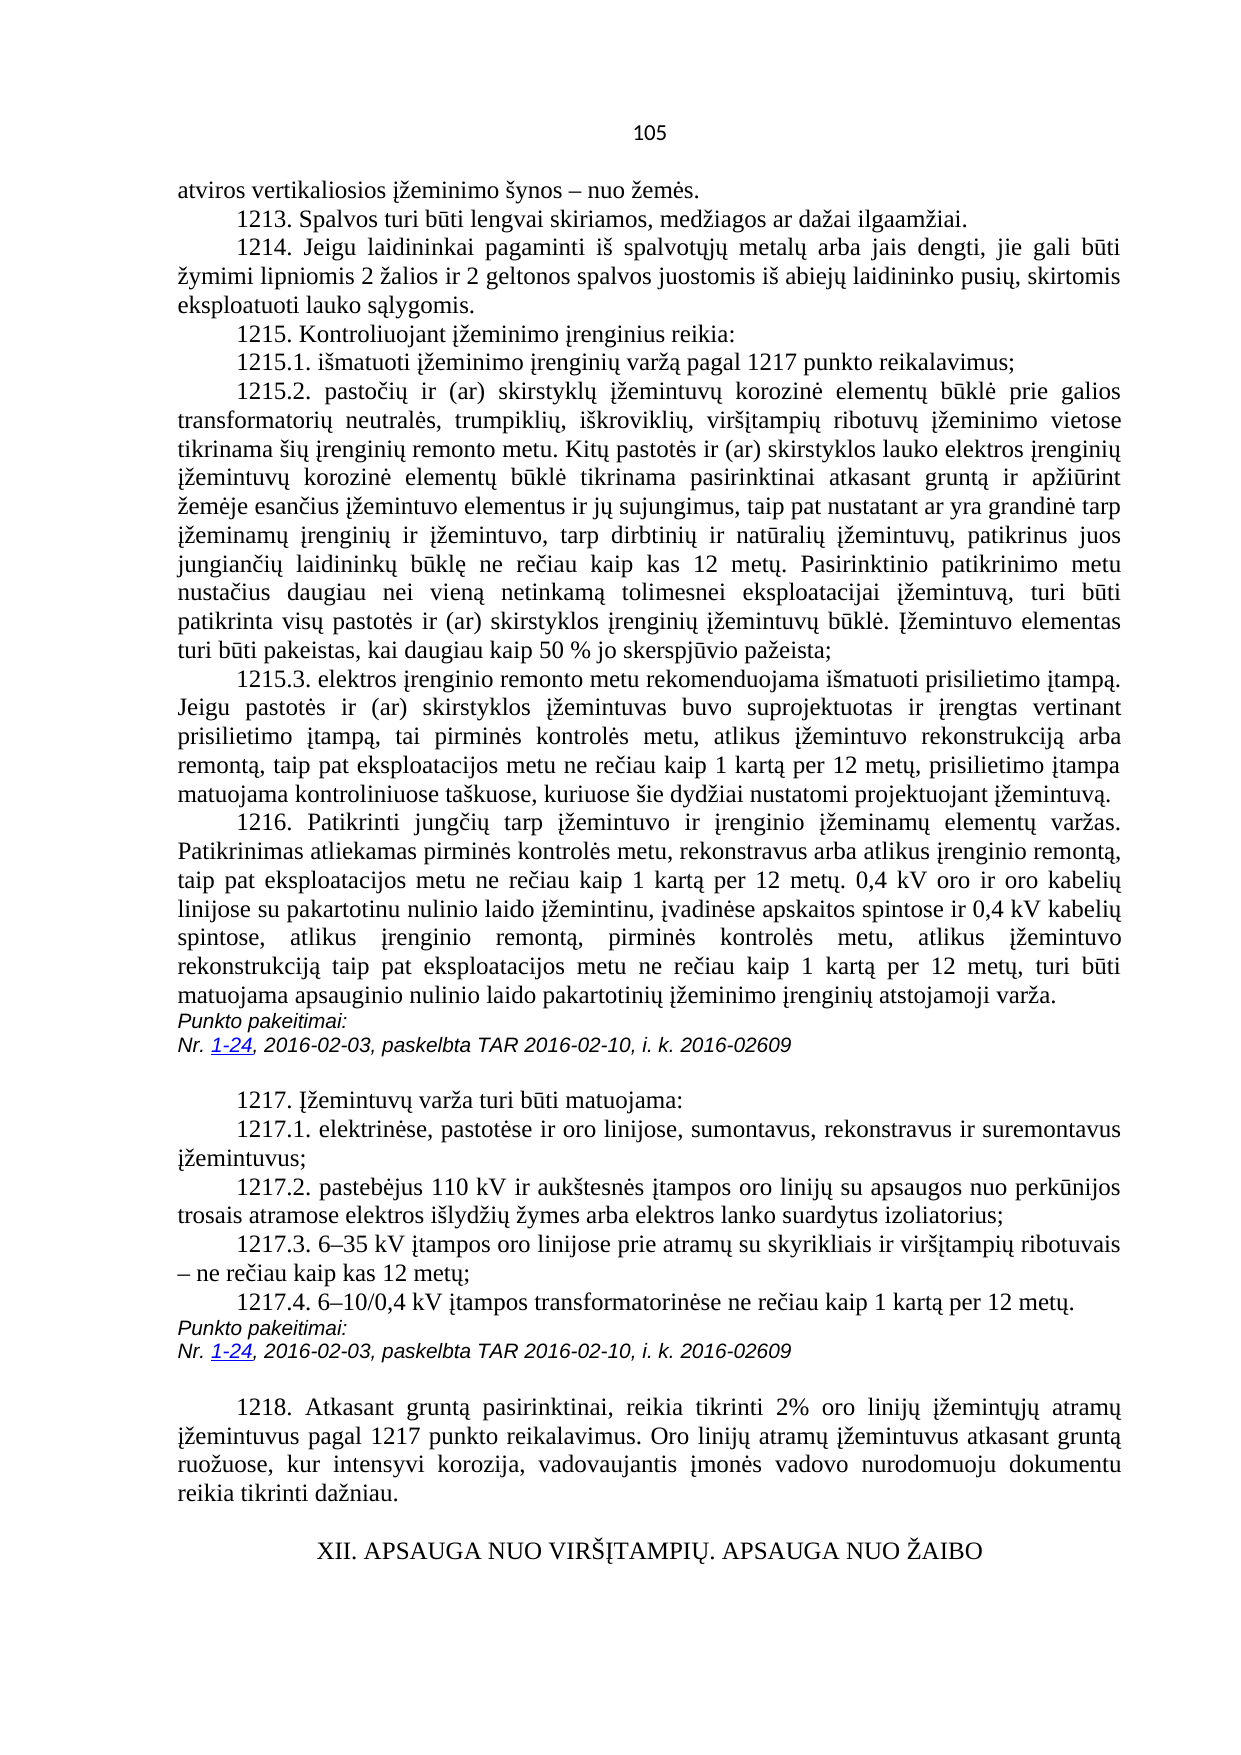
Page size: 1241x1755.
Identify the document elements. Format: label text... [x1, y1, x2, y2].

text 1217.1. elektrinėse, pastotėse ir oro linijose, sumontavus, rekonstravus ir suremontavus įžemintuvus; [177, 1114, 1122, 1172]
text 1217. Įžemintuvų varža turi būti matuojama: [177, 1085, 1122, 1114]
text atviros vertikaliosios įžeminimo šynos – nuo žemės. [177, 175, 1122, 204]
text XII. APSAUGA NUO VIRŠĮTAMPIŲ. APSAUGA NUO ŽAIBO [177, 1536, 1122, 1564]
text 1215.3. elektros įrenginio remonto metu rekomenduojama išmatuoti prisilietimo įtampą. Jeigu pastotės ir (ar) skirstyklos įžemintuvas buvo suprojektuotas ir įrengtas vertinant prisilietimo įtampą, tai pirminės kontrolės metu, atlikus įžemintuvo rekonstrukciją arba remontą, taip pat eksploatacijos metu ne rečiau kaip 1 kartą per 12 metų, prisilietimo įtampa matuojama kontroliniuose taškuose, kuriuose šie dydžiai nustatomi projektuojant įžemintuvą. [177, 664, 1122, 807]
text 1218. Atkasant gruntą pasirinktinai, reikia tikrinti 2% oro linijų įžemintųjų atramų įžemintuvus pagal 1217 punkto reikalavimus. Oro linijų atramų įžemintuvus atkasant gruntą ruožuose, kur intensyvi korozija, vadovaujantis įmonės vadovo nurodomuoju dokumentu reikia tikrinti dažniau. [177, 1392, 1122, 1507]
text Punkto pakeitimai: [177, 1315, 1122, 1339]
text Nr. 1-24, 2016-02-03, paskelbta TAR 2016-02-10, i. k. 2016-02609 [177, 1339, 1122, 1363]
text 1215.2. pastočių ir (ar) skirstyklų įžemintuvų korozinė elementų būklė prie galios transformatorių neutralės, trumpiklių, iškroviklių, viršįtampių ribotuvų įžeminimo vietose tikrinama šių įrenginių remonto metu. Kitų pastotės ir (ar) skirstyklos lauko elektros įrenginių įžemintuvų korozinė elementų būklė tikrinama pasirinktinai atkasant gruntą ir apžiūrint žemėje esančius įžemintuvo elementus ir jų sujungimus, taip pat nustatant ar yra grandinė tarp įžeminamų įrenginių ir įžemintuvo, tarp dirbtinių ir natūralių įžemintuvų, patikrinus juos jungiančių laidininkų būklę ne rečiau kaip kas 12 metų. Pasirinktinio patikrinimo metu nustačius daugiau nei vieną netinkamą tolimesnei eksploatacijai įžemintuvą, turi būti patikrinta visų pastotės ir (ar) skirstyklos įrenginių įžemintuvų būklė. Įžemintuvo elementas turi būti pakeistas, kai daugiau kaip 50 % jo skerspjūvio pažeista; [177, 376, 1122, 664]
text 1217.3. 6–35 kV įtampos oro linijose prie atramų su skyrikliais ir viršįtampių ribotuvais – ne rečiau kaip kas 12 metų; [177, 1229, 1122, 1287]
text 1216. Patikrinti jungčių tarp įžemintuvo ir įrenginio įžeminamų elementų varžas. Patikrinimas atliekamas pirminės kontrolės metu, rekonstravus arba atlikus įrenginio remontą, taip pat eksploatacijos metu ne rečiau kaip 1 kartą per 12 metų. 0,4 kV oro ir oro kabelių linijose su pakartotinu nulinio laido įžemintinu, įvadinėse apskaitos spintose ir 0,4 kV kabelių spintose, atlikus įrenginio remontą, pirminės kontrolės metu, atlikus įžemintuvo rekonstrukciją taip pat eksploatacijos metu ne rečiau kaip 1 kartą per 12 metų, turi būti matuojama apsauginio nulinio laido pakartotinių įžeminimo įrenginių atstojamoji varža. [177, 807, 1122, 1009]
text 1213. Spalvos turi būti lengvai skiriamos, medžiagos ar dažai ilgaamžiai. [177, 204, 1122, 232]
text 1215. Kontroliuojant įžeminimo įrenginius reikia: [177, 319, 1122, 347]
text 1215.1. išmatuoti įžeminimo įrenginių varžą pagal 1217 punkto reikalavimus; [177, 347, 1122, 376]
text Nr. 1-24, 2016-02-03, paskelbta TAR 2016-02-10, i. k. 2016-02609 [177, 1033, 1122, 1057]
text 1217.4. 6–10/0,4 kV įtampos transformatorinėse ne rečiau kaip 1 kartą per 12 metų. [177, 1287, 1122, 1315]
text Punkto pakeitimai: [177, 1009, 1122, 1033]
text 1217.2. pastebėjus 110 kV ir aukštesnės įtampos oro linijų su apsaugos nuo perkūnijos trosais atramose elektros išlydžių žymes arba elektros lanko suardytus izoliatorius; [177, 1172, 1122, 1229]
text 1214. Jeigu laidininkai pagaminti iš spalvotųjų metalų arba jais dengti, jie gali būti žymimi lipniomis 2 žalios ir 2 geltonos spalvos juostomis iš abiejų laidininko pusių, skirtomis eksploatuoti lauko sąlygomis. [177, 232, 1122, 319]
